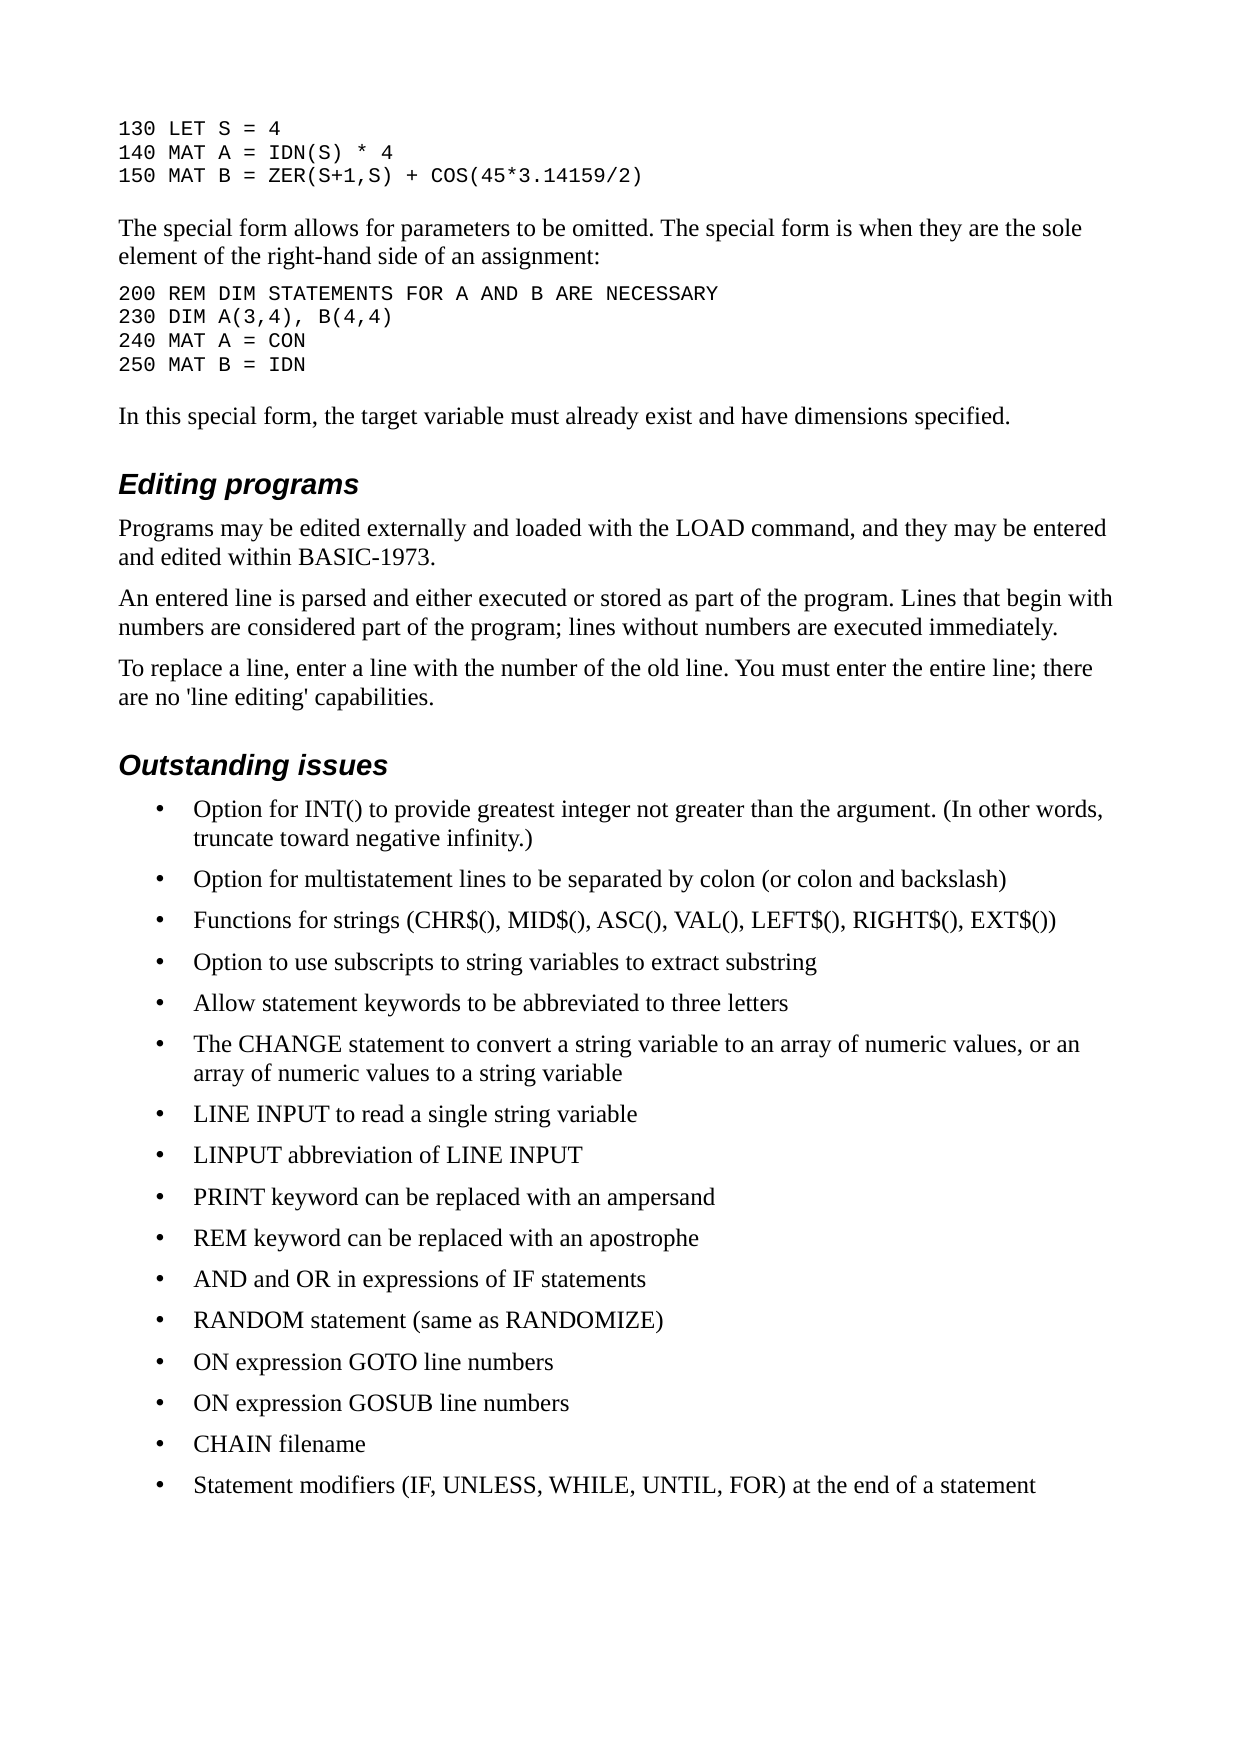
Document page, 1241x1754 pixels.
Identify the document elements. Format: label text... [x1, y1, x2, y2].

text 130 LET S = 4 [118, 118, 1122, 142]
subtitle Outstanding issues [118, 748, 1122, 782]
text 140 MAT A = IDN(S) * 4 [118, 142, 1122, 165]
list ON expression GOSUB line numbers [156, 1388, 1122, 1417]
text 230 DIM A(3,4), B(4,4) [118, 306, 1122, 330]
list AND and OR in expressions of IF statements [156, 1264, 1122, 1293]
text 250 MAT B = IDN [118, 354, 1122, 377]
text Programs may be edited externally and loaded with the LOAD command, and they may be entered and edited within BASIC-1973. [118, 513, 1122, 571]
list ON expression GOTO line numbers [156, 1347, 1122, 1376]
list Option for INT() to provide greatest integer not greater than the argument. (In other words, truncate toward negative infinity.) [156, 794, 1122, 852]
list RANDOM statement (same as RANDOMIZE) [156, 1306, 1122, 1334]
list LINE INPUT to read a single string variable [156, 1099, 1122, 1128]
text To replace a line, enter a line with the number of the old line. You must enter the entire line; there are no 'line editing' capabilities. [118, 653, 1122, 711]
text 240 MAT A = CON [118, 330, 1122, 354]
text The special form allows for parameters to be omitted. The special form is when they are the sole element of the right-hand side of an assignment: [118, 213, 1122, 270]
list Option for multistatement lines to be separated by colon (or colon and backslash) [156, 864, 1122, 893]
text 150 MAT B = ZER(S+1,S) + COS(45*3.14159/2) [118, 165, 1122, 189]
text 200 REM DIM STATEMENTS FOR A AND B ARE NECESSARY [118, 283, 1122, 306]
list Option to use subscripts to string variables to extract substring [156, 947, 1122, 976]
text An entered line is parsed and either executed or stored as part of the program. Lines that begin with numbers are considered part of the program; lines without numbers are executed immediately. [118, 583, 1122, 641]
list CHAIN filename [156, 1429, 1122, 1458]
list Functions for strings (CHR$(), MID$(), ASC(), VAL(), LEFT$(), RIGHT$(), EXT$()) [156, 906, 1122, 934]
list REM keyword can be replaced with an apostrophe [156, 1223, 1122, 1252]
subtitle Editing programs [118, 467, 1122, 501]
list PRINT keyword can be replaced with an ampersand [156, 1182, 1122, 1211]
text In this special form, the target variable must already exist and have dimensions specified. [118, 401, 1122, 430]
list The CHANGE statement to convert a string variable to an array of numeric values, or an array of numeric values to a string variable [156, 1029, 1122, 1087]
list LINPUT abbreviation of LINE INPUT [156, 1141, 1122, 1169]
list Statement modifiers (IF, UNLESS, WHILE, UNTIL, FOR) at the end of a statement [156, 1471, 1122, 1499]
list Allow statement keywords to be abbreviated to three letters [156, 988, 1122, 1017]
